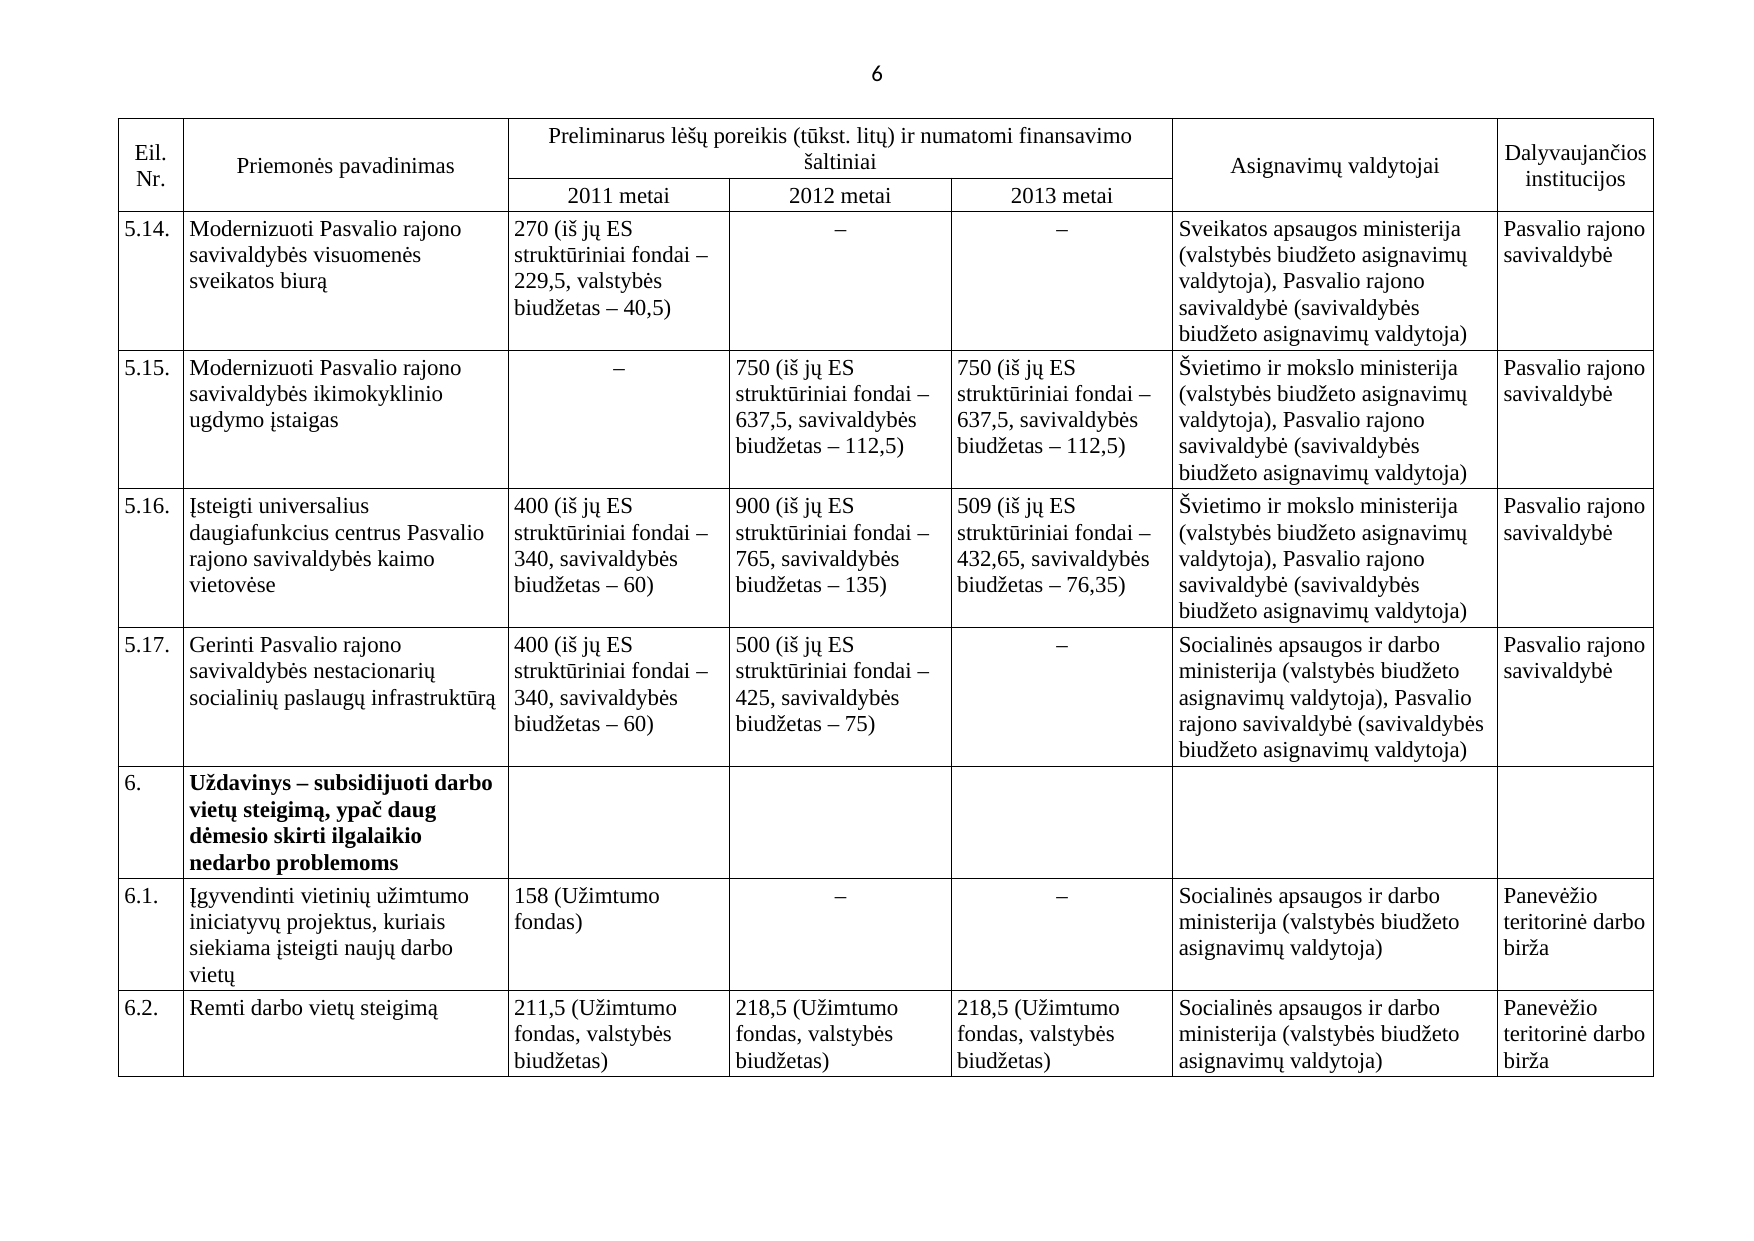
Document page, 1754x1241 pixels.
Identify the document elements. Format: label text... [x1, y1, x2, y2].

table_cell 500 (iš jų ES struktūriniai fondai – 425, savivaldybės biudžetas – 75) [730, 628, 951, 766]
table_cell 6.1. [119, 879, 183, 990]
table_header Dalyvaujančios institucijos [1498, 119, 1653, 211]
table_cell Įgyvendinti vietinių užimtumo iniciatyvų projektus, kuriais siekiama įsteigti naujų darbo vietų [184, 879, 508, 990]
table_cell – [952, 879, 1172, 990]
table_cell Švietimo ir mokslo ministerija (valstybės biudžeto asignavimų valdytoja), Pasvalio rajono savivaldybė (savivaldybės biudžeto asignavimų valdytoja) [1173, 489, 1497, 627]
table_cell Socialinės apsaugos ir darbo ministerija (valstybės biudžeto asignavimų valdytoja) [1173, 879, 1497, 990]
table_header Asignavimų valdytojai [1173, 119, 1497, 211]
table_cell – [952, 628, 1172, 766]
table_cell 750 (iš jų ES struktūriniai fondai – 637,5, savivaldybės biudžetas – 112,5) [730, 351, 951, 488]
table_cell Remti darbo vietų steigimą [184, 991, 508, 1076]
table_cell Pasvalio rajono savivaldybė [1498, 351, 1653, 488]
table_cell – [509, 351, 729, 488]
table_cell Panevėžio teritorinė darbo birža [1498, 991, 1653, 1076]
table_header Eil. Nr. [119, 119, 183, 211]
table_cell 211,5 (Užimtumo fondas, valstybės biudžetas) [509, 991, 729, 1076]
table_cell 5.17. [119, 628, 183, 766]
table_cell Uždavinys – subsidijuoti darbo vietų steigimą, ypač daug dėmesio skirti ilgalaikio nedarbo problemoms [184, 767, 508, 878]
table_cell 400 (iš jų ES struktūriniai fondai – 340, savivaldybės biudžetas – 60) [509, 489, 729, 627]
table_cell Švietimo ir mokslo ministerija (valstybės biudžeto asignavimų valdytoja), Pasvalio rajono savivaldybė (savivaldybės biudžeto asignavimų valdytoja) [1173, 351, 1497, 488]
table_cell 750 (iš jų ES struktūriniai fondai – 637,5, savivaldybės biudžetas – 112,5) [952, 351, 1172, 488]
table_header Priemonės pavadinimas [184, 119, 508, 211]
table_cell 5.16. [119, 489, 183, 627]
table_cell 509 (iš jų ES struktūriniai fondai – 432,65, savivaldybės biudžetas – 76,35) [952, 489, 1172, 627]
table_cell 2013 metai [952, 179, 1172, 211]
table_cell 900 (iš jų ES struktūriniai fondai – 765, savivaldybės biudžetas – 135) [730, 489, 951, 627]
table_cell Modernizuoti Pasvalio rajono savivaldybės ikimokyklinio ugdymo įstaigas [184, 351, 508, 488]
table_cell [1498, 767, 1653, 878]
table_cell 400 (iš jų ES struktūriniai fondai – 340, savivaldybės biudžetas – 60) [509, 628, 729, 766]
table_cell Sveikatos apsaugos ministerija (valstybės biudžeto asignavimų valdytoja), Pasvalio rajono savivaldybė (savivaldybės biudžeto asignavimų valdytoja) [1173, 212, 1497, 349]
table_cell 5.14. [119, 212, 183, 349]
table_cell Panevėžio teritorinė darbo birža [1498, 879, 1653, 990]
table_cell Pasvalio rajono savivaldybė [1498, 489, 1653, 627]
table_cell 6. [119, 767, 183, 878]
table_cell [509, 767, 729, 878]
table_cell 2012 metai [730, 179, 951, 211]
table_cell Pasvalio rajono savivaldybė [1498, 212, 1653, 349]
table_cell [1173, 767, 1497, 878]
table_cell – [730, 212, 951, 349]
table_cell 6.2. [119, 991, 183, 1076]
table_cell [952, 767, 1172, 878]
table_cell [730, 767, 951, 878]
table_cell 158 (Užimtumo fondas) [509, 879, 729, 990]
table_cell – [730, 879, 951, 990]
table_cell Gerinti Pasvalio rajono savivaldybės nestacionarių socialinių paslaugų infrastruktūrą [184, 628, 508, 766]
table_cell Socialinės apsaugos ir darbo ministerija (valstybės biudžeto asignavimų valdytoja), Pasvalio rajono savivaldybė (savivaldybės biudžeto asignavimų valdytoja) [1173, 628, 1497, 766]
table_cell Įsteigti universalius daugiafunkcius centrus Pasvalio rajono savivaldybės kaimo vietovėse [184, 489, 508, 627]
table_cell – [952, 212, 1172, 349]
table_cell 218,5 (Užimtumo fondas, valstybės biudžetas) [952, 991, 1172, 1076]
table_cell 218,5 (Užimtumo fondas, valstybės biudžetas) [730, 991, 951, 1076]
table_cell 2011 metai [509, 179, 729, 211]
table_cell Socialinės apsaugos ir darbo ministerija (valstybės biudžeto asignavimų valdytoja) [1173, 991, 1497, 1076]
table_cell Pasvalio rajono savivaldybė [1498, 628, 1653, 766]
table_header Preliminarus lėšų poreikis (tūkst. litų) ir numatomi finansavimo šaltiniai [509, 119, 1172, 178]
table_cell Modernizuoti Pasvalio rajono savivaldybės visuomenės sveikatos biurą [184, 212, 508, 349]
table_cell 270 (iš jų ES struktūriniai fondai – 229,5, valstybės biudžetas – 40,5) [509, 212, 729, 349]
table_cell 5.15. [119, 351, 183, 488]
